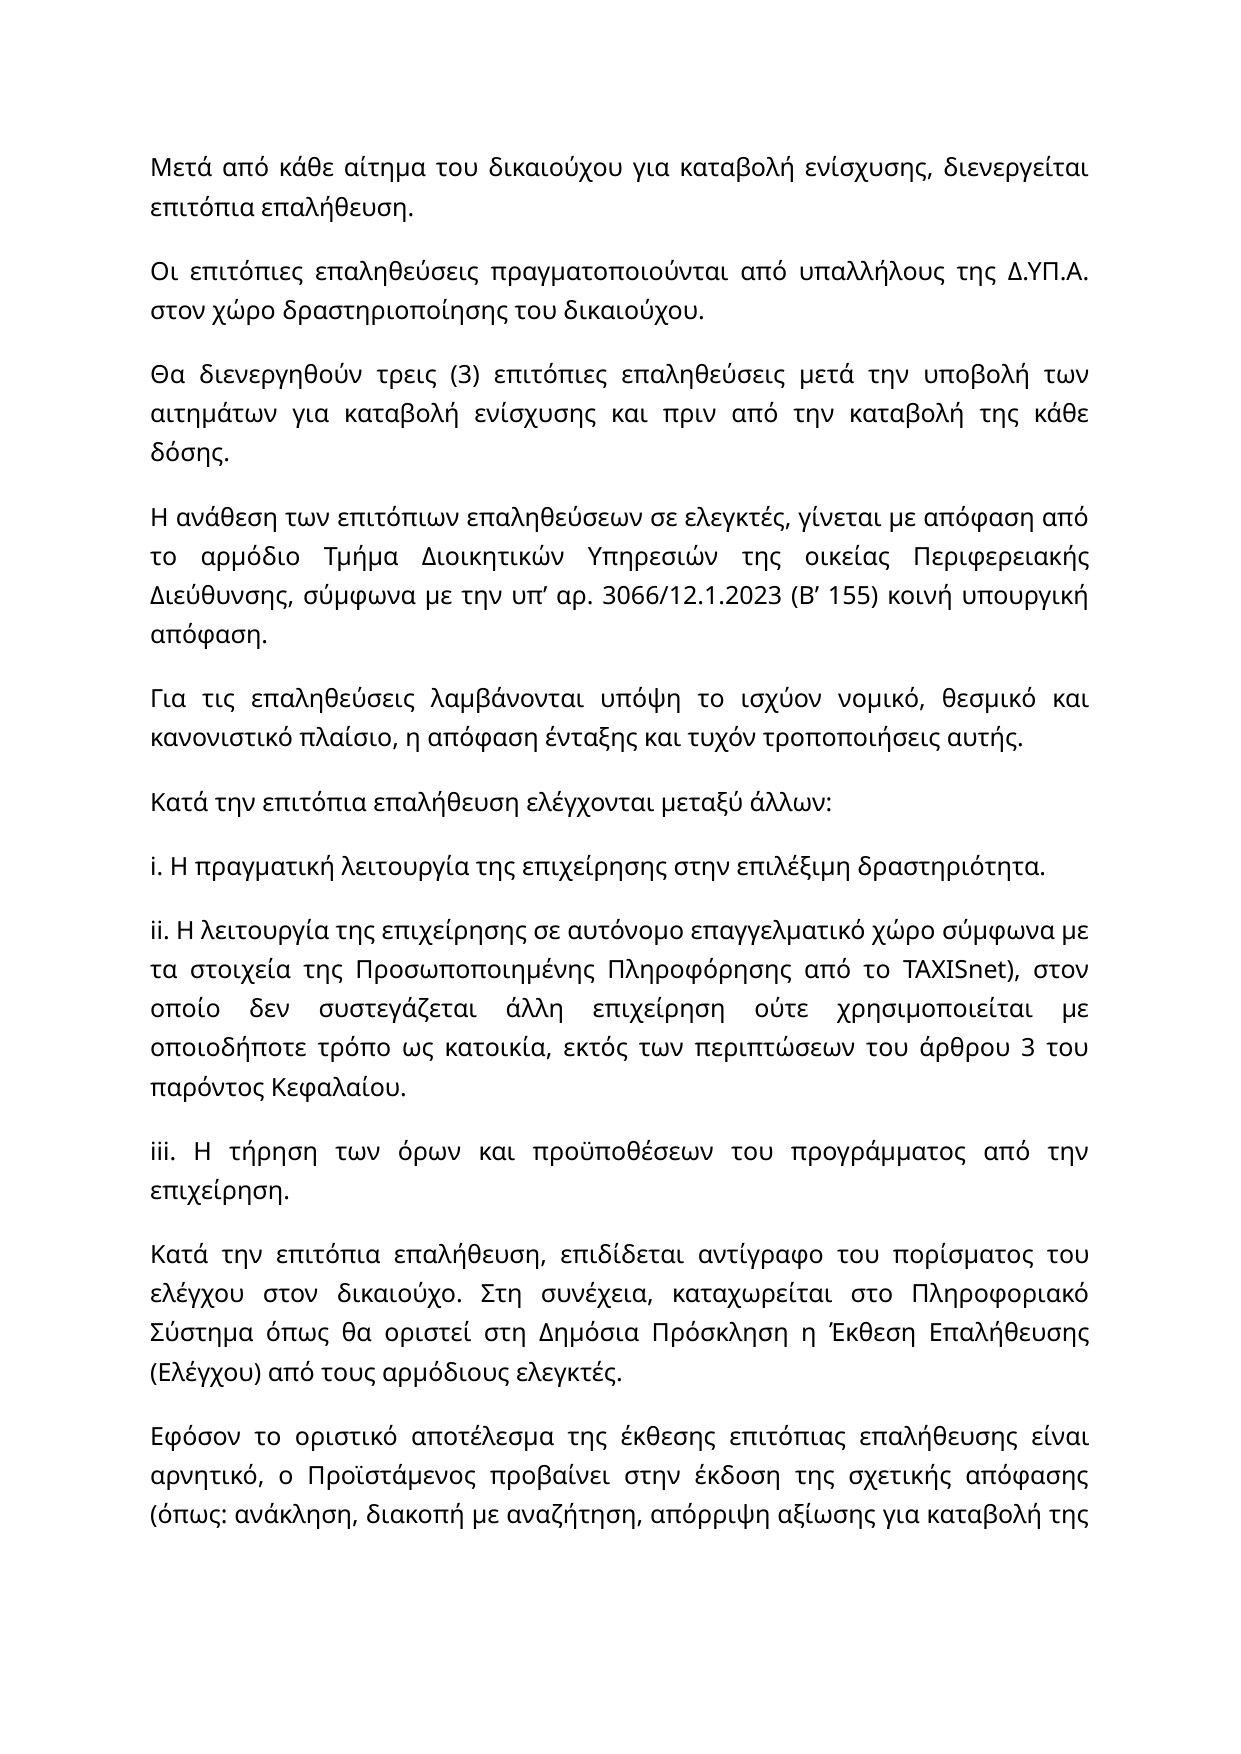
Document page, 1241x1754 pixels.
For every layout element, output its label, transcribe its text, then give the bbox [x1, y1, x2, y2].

text Κατά την επιτόπια επαλήθευση, επιδίδεται αντίγραφο του πορίσματος του ελέγχου στον δικαιούχο. Στη συνέχεια, καταχωρείται στο Πληροφοριακό Σύστημα όπως θα οριστεί στη Δημόσια Πρόσκληση η Έκθεση Επαλήθευσης (Ελέγχου) από τους αρμόδιους ελεγκτές. [150, 1237, 1090, 1388]
text Εφόσον το οριστικό αποτέλεσμα της έκθεσης επιτόπιας επαλήθευσης είναι αρνητικό, ο Προϊστάμενος προβαίνει στην έκδοση της σχετικής απόφασης (όπως: ανάκληση, διακοπή με αναζήτηση, απόρριψη αξίωσης για καταβολή της [150, 1418, 1090, 1531]
text Η ανάθεση των επιτόπιων επαληθεύσεων σε ελεγκτές, γίνεται με απόφαση από το αρμόδιο Τμήμα Διοικητικών Υπηρεσιών της οικείας Περιφερειακής Διεύθυνσης, σύμφωνα με την υπ’ αρ. 3066/12.1.2023 (Β’ 155) κοινή υπουργική απόφαση. [150, 499, 1090, 651]
text Για τις επαληθεύσεις λαμβάνονται υπόψη το ισχύον νομικό, θεσμικό και κανονιστικό πλαίσιο, η απόφαση ένταξης και τυχόν τροποποιήσεις αυτής. [150, 681, 1090, 754]
text ii. Η λειτουργία της επιχείρησης σε αυτόνομο επαγγελματικό χώρο σύμφωνα με τα στοιχεία της Προσωποποιημένης Πληροφόρησης από το TAXISnet), στον οποίο δεν συστεγάζεται άλλη επιχείρηση ούτε χρησιμοποιείται με οποιοδήποτε τρόπο ως κατοικία, εκτός των περιπτώσεων του άρθρου 3 του παρόντος Κεφαλαίου. [150, 912, 1090, 1103]
text iii. Η τήρηση των όρων και προϋποθέσεων του προγράμματος από την επιχείρηση. [150, 1133, 1090, 1207]
text i. Η πραγματική λειτουργία της επιχείρησης στην επιλέξιμη δραστηριότητα. [150, 848, 1090, 882]
text Θα διενεργηθούν τρεις (3) επιτόπιες επαληθεύσεις μετά την υποβολή των αιτημάτων για καταβολή ενίσχυσης και πριν από την καταβολή της κάθε δόσης. [150, 357, 1090, 469]
text Οι επιτόπιες επαληθεύσεις πραγματοποιούνται από υπαλλήλους της Δ.ΥΠ.Α. στον χώρο δραστηριοποίησης του δικαιούχου. [150, 253, 1090, 327]
text Μετά από κάθε αίτημα του δικαιούχου για καταβολή ενίσχυσης, διενεργείται επιτόπια επαλήθευση. [150, 150, 1090, 223]
text Κατά την επιτόπια επαλήθευση ελέγχονται μεταξύ άλλων: [150, 784, 1090, 818]
